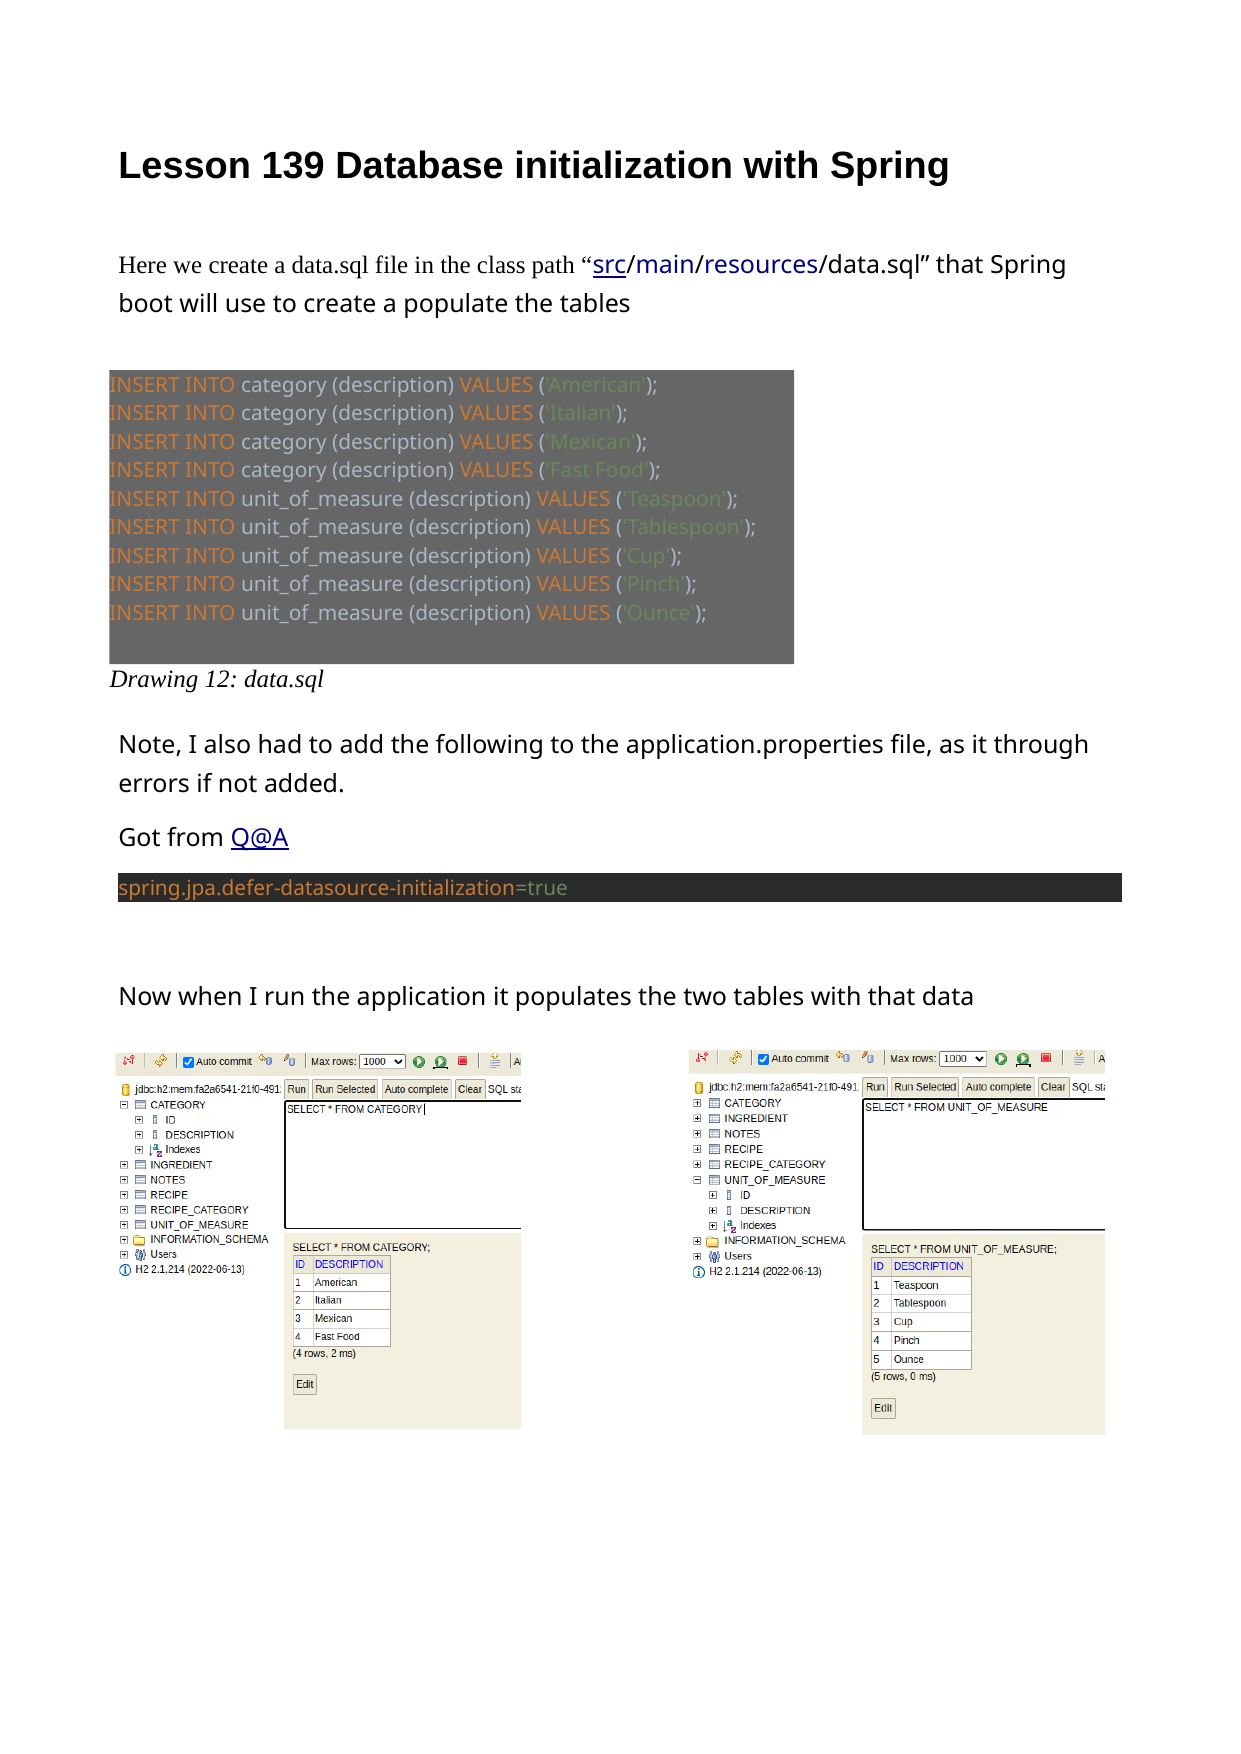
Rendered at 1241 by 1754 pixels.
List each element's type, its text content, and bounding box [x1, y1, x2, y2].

subtitle Lesson 139 Database initialization with Spring [118, 143, 1122, 187]
text spring.jpa.defer-datasource-initialization=true [118, 873, 1122, 902]
text Note, I also had to add the following to the application.properties file, as it through errors if not added. [118, 727, 1122, 800]
text Now when I run the application it populates the two tables with that data [118, 978, 1122, 1012]
picture [115, 1053, 521, 1429]
text Drawing 12: data.sql [109, 665, 794, 693]
picture [688, 1050, 1105, 1435]
text Got from Q@A [118, 820, 1122, 854]
text Here we create a data.sql file in the class path “src/main/resources/data.sql” that Spring boot will use to create a populate the tables [118, 247, 1122, 320]
